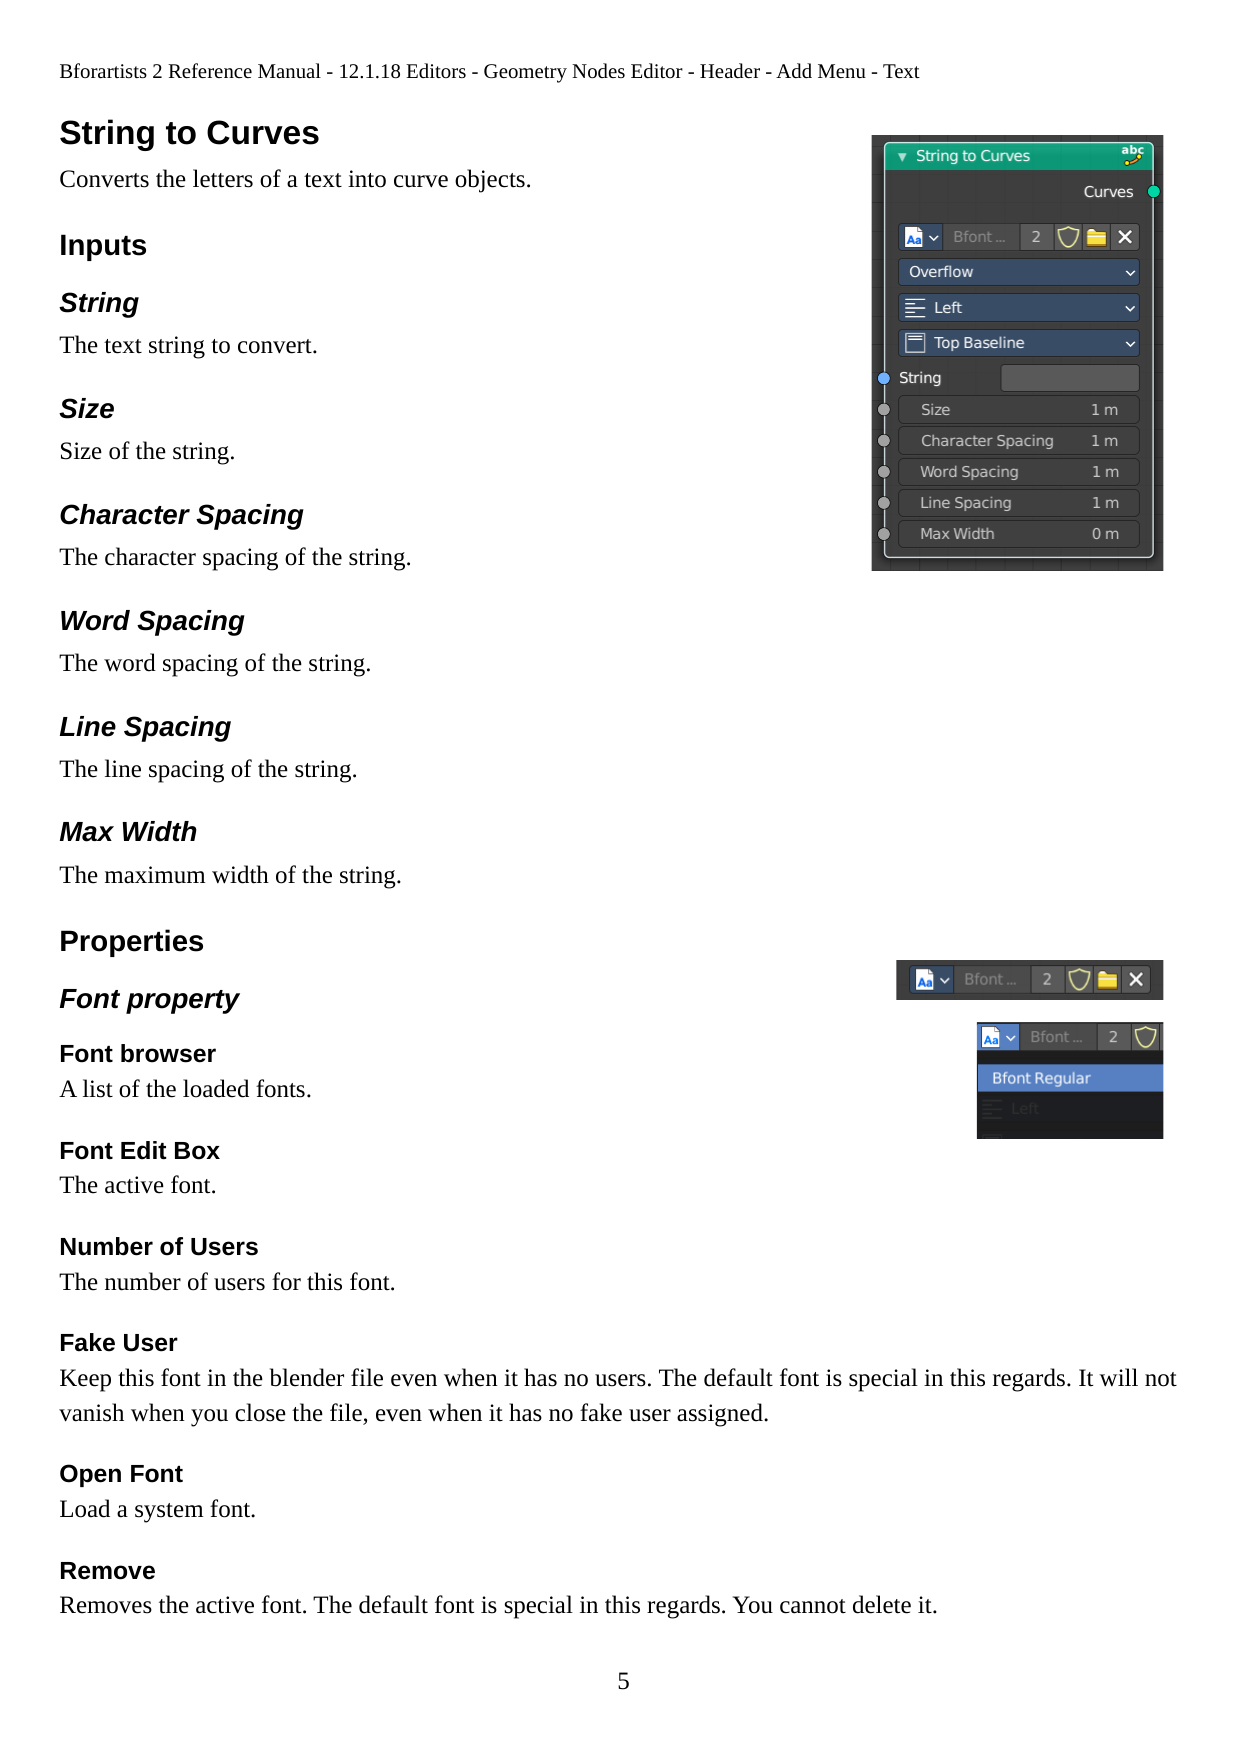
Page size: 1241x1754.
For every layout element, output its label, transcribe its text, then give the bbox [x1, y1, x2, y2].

subtitle Inputs [59, 227, 871, 261]
text The character spacing of the string. [59, 542, 871, 571]
subtitle [1164, 286, 1181, 318]
subtitle Remove [59, 1556, 1181, 1584]
text The number of users for this font. [59, 1267, 1181, 1296]
subtitle Font property [59, 983, 1181, 1014]
picture [976, 1022, 1164, 1139]
subtitle Line Spacing [59, 710, 1181, 742]
subtitle [1164, 392, 1181, 424]
text The maximum width of the string. [59, 860, 1181, 889]
text Load a system font. [59, 1494, 1181, 1523]
subtitle Font Edit Box [59, 1136, 1181, 1164]
subtitle [1164, 1039, 1181, 1068]
subtitle [1164, 227, 1181, 261]
text Keep this font in the blender file even when it has no users. The default font is special in this regards. It will not vanish when you close the file, even when it has no fake user assigned. [59, 1363, 1181, 1427]
text The text string to convert. [59, 331, 871, 359]
subtitle Properties [59, 924, 1181, 958]
subtitle Font browser [59, 1039, 976, 1068]
subtitle [1164, 498, 1181, 530]
subtitle Open Font [59, 1459, 1181, 1488]
subtitle Size [59, 392, 871, 424]
subtitle String to Curves [59, 113, 1181, 151]
text The line spacing of the string. [59, 754, 1181, 783]
text The word spacing of the string. [59, 648, 1181, 677]
subtitle String [59, 286, 871, 318]
text A list of the loaded fonts. [59, 1074, 976, 1103]
text Size of the string. [59, 436, 871, 465]
text [1164, 436, 1181, 465]
picture [871, 135, 1164, 571]
subtitle Word Spacing [59, 604, 1181, 636]
subtitle Fake User [59, 1328, 1181, 1357]
subtitle Character Spacing [59, 498, 871, 530]
subtitle Max Width [59, 816, 1181, 848]
text Removes the active font. The default font is special in this regards. You cannot delete it. [59, 1591, 1181, 1619]
subtitle Number of Users [59, 1232, 1181, 1261]
text Converts the letters of a text into curve objects. [59, 164, 871, 192]
picture [896, 960, 1164, 1000]
text The active font. [59, 1171, 1181, 1199]
